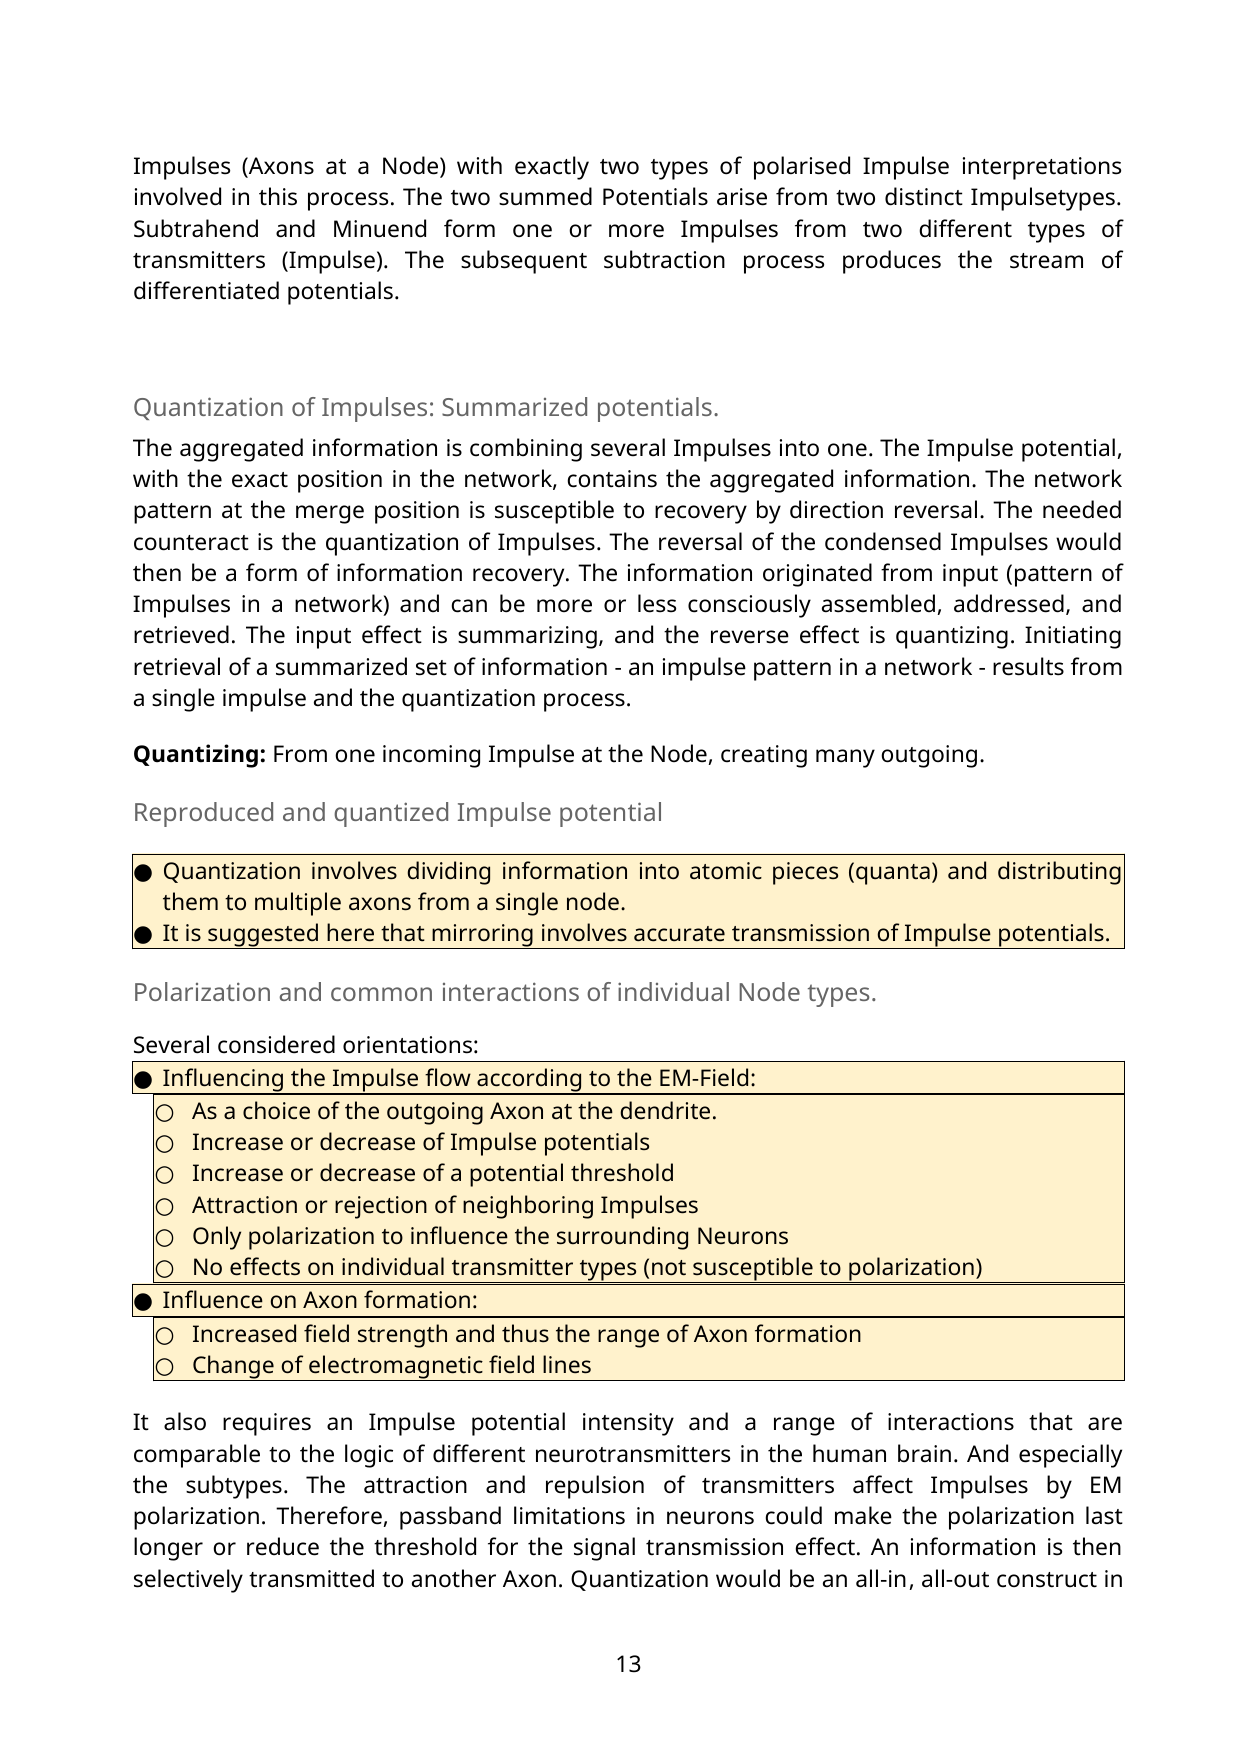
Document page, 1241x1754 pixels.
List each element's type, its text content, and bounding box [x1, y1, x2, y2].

list Only polarization to influence the surrounding Neurons [154, 1219, 1124, 1250]
text Quantizing: From one incoming Impulse at the Node, creating many outgoing. [133, 738, 1124, 769]
list Influence on Axon formation: [133, 1285, 1124, 1316]
subtitle Quantization of Impulses: Summarized potentials. [133, 389, 1124, 424]
subtitle Reproduced and quantized Impulse potential [133, 794, 1124, 828]
text Several considered orientations: [133, 1029, 1124, 1061]
list Quantization involves dividing information into atomic pieces (quanta) and distributing them to multiple axons from a single node. [133, 855, 1124, 916]
list Influencing the Impulse flow according to the EM-Field: [133, 1062, 1124, 1093]
subtitle Polarization and common interactions of individual Node types. [133, 974, 1124, 1008]
text Impulses (Axons at a Node) with exactly two types of polarised Impulse interpretations involved in this process. The two summed Potentials arise from two distinct Impulsetypes. Subtrahend and Minuend form one or more Impulses from two different types of transmitters (Impulse). The subsequent subtraction process produces the stream of differentiated potentials. [133, 150, 1124, 306]
list Increase or decrease of a potential threshold [154, 1156, 1124, 1188]
list Increased field strength and thus the range of Axon formation [154, 1318, 1124, 1348]
list Change of electromagnetic field lines [154, 1348, 1124, 1380]
list It is suggested here that mirroring involves accurate transmission of Impulse potentials. [133, 916, 1124, 948]
list No effects on individual transmitter types (not susceptible to polarization) [154, 1250, 1124, 1282]
list Increase or decrease of Impulse potentials [154, 1125, 1124, 1156]
list As a choice of the outgoing Axon at the dendrite. [154, 1095, 1124, 1125]
text It also requires an Impulse potential intensity and a range of interactions that are comparable to the logic of different neurotransmitters in the human brain. And especially the subtypes. The attraction and repulsion of transmitters affect Impulses by EM polarization. Therefore, passband limitations in neurons could make the polarization last longer or reduce the threshold for the signal transmission effect. An information is then selectively transmitted to another Axon. Quantization would be an all-in, all-out construct in [133, 1406, 1124, 1594]
list Attraction or rejection of neighboring Impulses [154, 1188, 1124, 1219]
text The aggregated information is combining several Impulses into one. The Impulse potential, with the exact position in the network, contains the aggregated information. The network pattern at the merge position is susceptible to recovery by direction reversal. The needed counteract is the quantization of Impulses. The reversal of the condensed Impulses would then be a form of information recovery. The information originated from input (pattern of Impulses in a network) and can be more or less consciously assembled, addressed, and retrieved. The input effect is summarizing, and the reverse effect is quantizing. Initiating retrieval of a summarized set of information - an impulse pattern in a network - results from a single impulse and the quantization process. [133, 432, 1124, 713]
